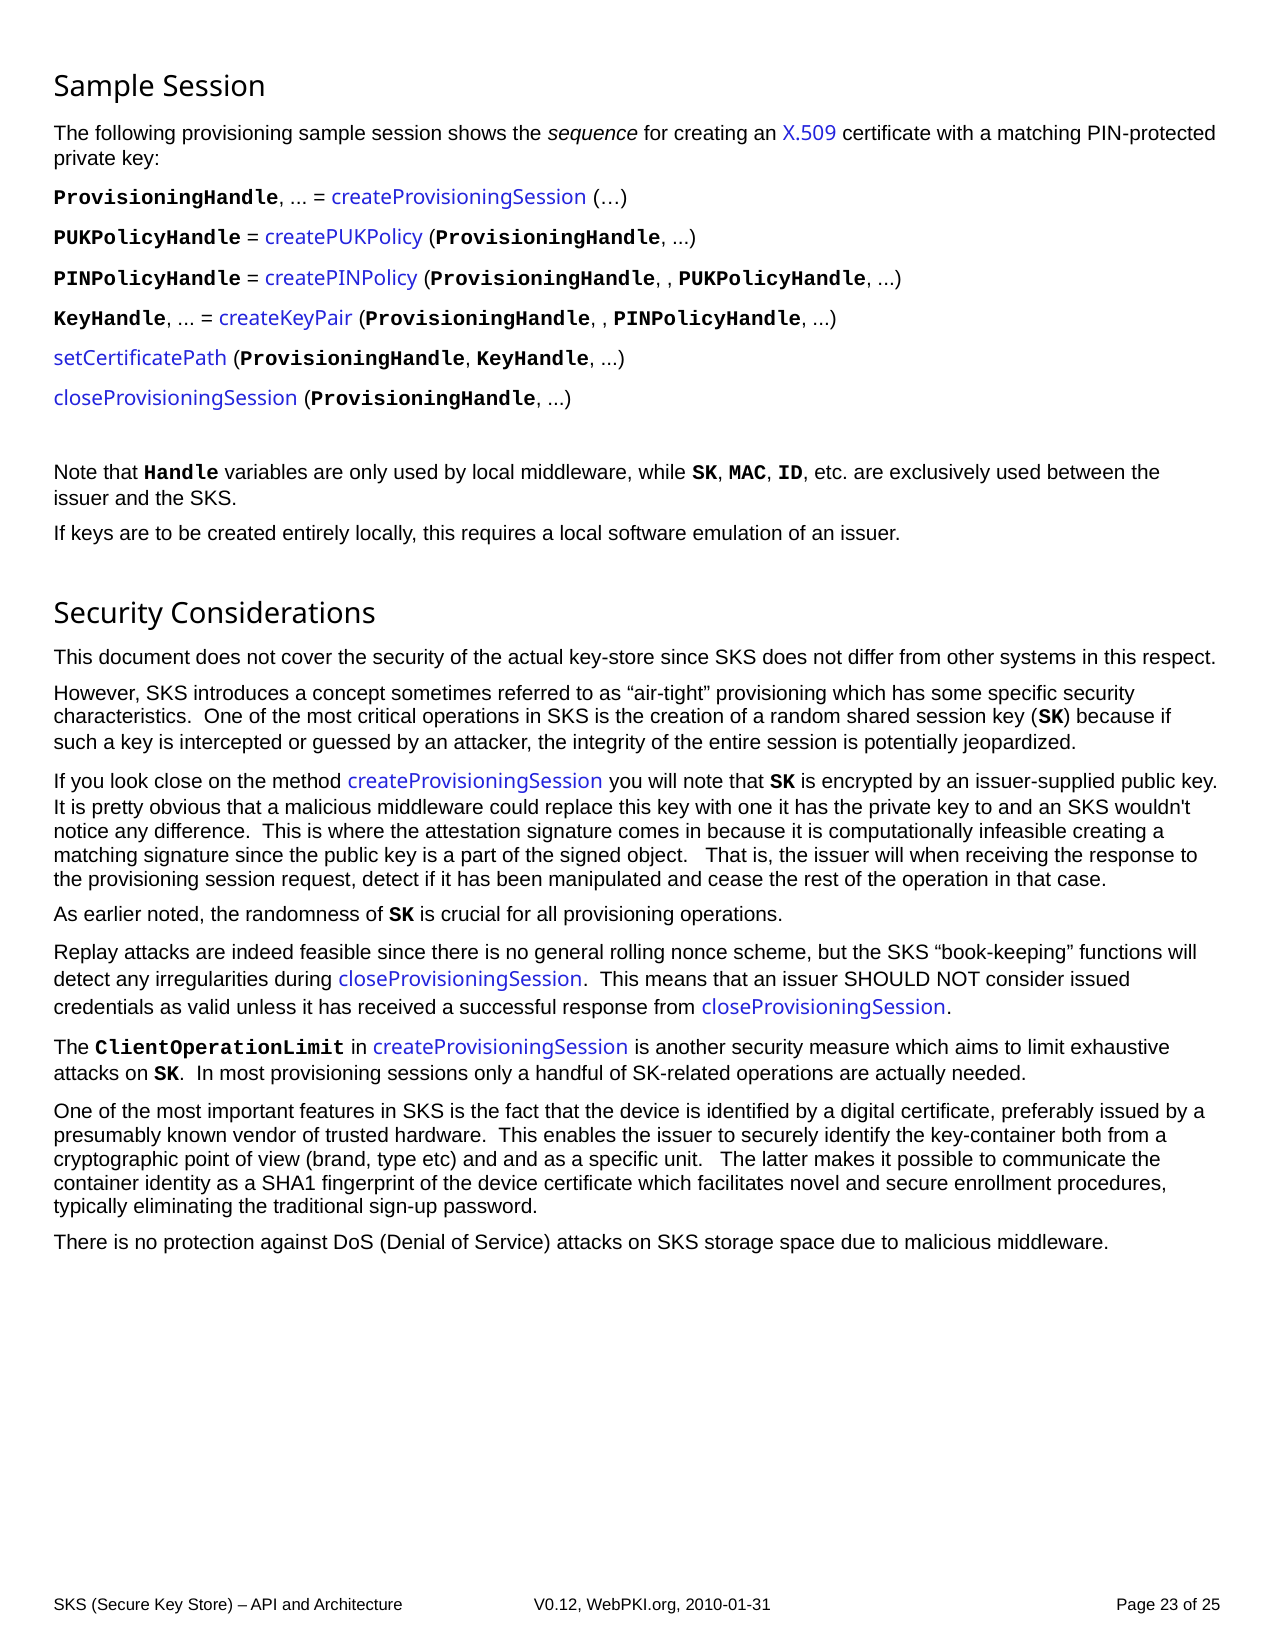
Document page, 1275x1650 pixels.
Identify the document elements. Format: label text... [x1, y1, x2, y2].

text The following provisioning sample session shows the sequence for creating an X.509 certificate with a matching PIN‑protected private key: [53, 118, 1221, 170]
text If you look close on the method createProvisioningSession you will note that SK is encrypted by an issuer-supplied public key. It is pretty obvious that a malicious middleware could replace this key with one it has the private key to and an SKS wouldn't notice any difference. This is where the attestation signature comes in because it is computationally infeasible creating a matching signature since the public key is a part of the signed object. That is, the issuer will when receiving the response to the provisioning session request, detect if it has been manipulated and cease the rest of the operation in that case. [53, 766, 1221, 890]
text closeProvisioningSession (ProvisioningHandle, ...) [53, 383, 1221, 412]
text PUKPolicyHandle = createPUKPolicy (ProvisioningHandle, ...) [53, 222, 1221, 251]
text Replay attacks are indeed feasible since there is no general rolling nonce scheme, but the SKS “book-keeping” functions will detect any irregularities during closeProvisioningSession. This means that an issuer SHOULD NOT consider issued credentials as valid unless it has received a successful response from closeProvisioningSession. [53, 940, 1221, 1021]
text As earlier noted, the randomness of SK is crucial for all provisioning operations. [53, 902, 1221, 928]
text The ClientOperationLimit in createProvisioningSession is another security measure which aims to limit exhaustive attacks on SK. In most provisioning sessions only a handful of SK-related operations are actually needed. [53, 1032, 1221, 1087]
subtitle Security Considerations [53, 593, 1221, 632]
subtitle Sample Session [53, 66, 1221, 105]
text KeyHandle, ... = createKeyPair (ProvisioningHandle, , PINPolicyHandle, ...) [53, 303, 1221, 331]
text There is no protection against DoS (Denial of Service) attacks on SKS storage space due to malicious middleware. [53, 1230, 1221, 1254]
text One of the most important features in SKS is the fact that the device is identified by a digital certificate, preferably issued by a presumably known vendor of trusted hardware. This enables the issuer to securely identify the key-container both from a cryptographic point of view (brand, type etc) and and as a specific unit. The latter makes it possible to communicate the container identity as a SHA1 fingerprint of the device certificate which facilitates novel and secure enrollment procedures, typically eliminating the traditional sign-up password. [53, 1098, 1221, 1218]
text However, SKS introduces a concept sometimes referred to as “air-tight” provisioning which has some specific security characteristics. One of the most critical operations in SKS is the creation of a random shared session key (SK) because if such a key is intercepted or guessed by an attacker, the integrity of the entire session is potentially jeopardized. [53, 680, 1221, 754]
text If keys are to be created entirely locally, this requires a local software emulation of an issuer. [53, 521, 1221, 545]
text setCertificatePath (ProvisioningHandle, KeyHandle, ...) [53, 343, 1221, 372]
text Note that Handle variables are only used by local middleware, while SK, MAC, ID, etc. are exclusively used between the issuer and the SKS. [53, 459, 1221, 509]
text ProvisioningHandle, ... = createProvisioningSession (…) [53, 182, 1221, 211]
text PINPolicyHandle = createPINPolicy (ProvisioningHandle, , PUKPolicyHandle, ...) [53, 263, 1221, 291]
text This document does not cover the security of the actual key-store since SKS does not differ from other systems in this respect. [53, 645, 1221, 669]
